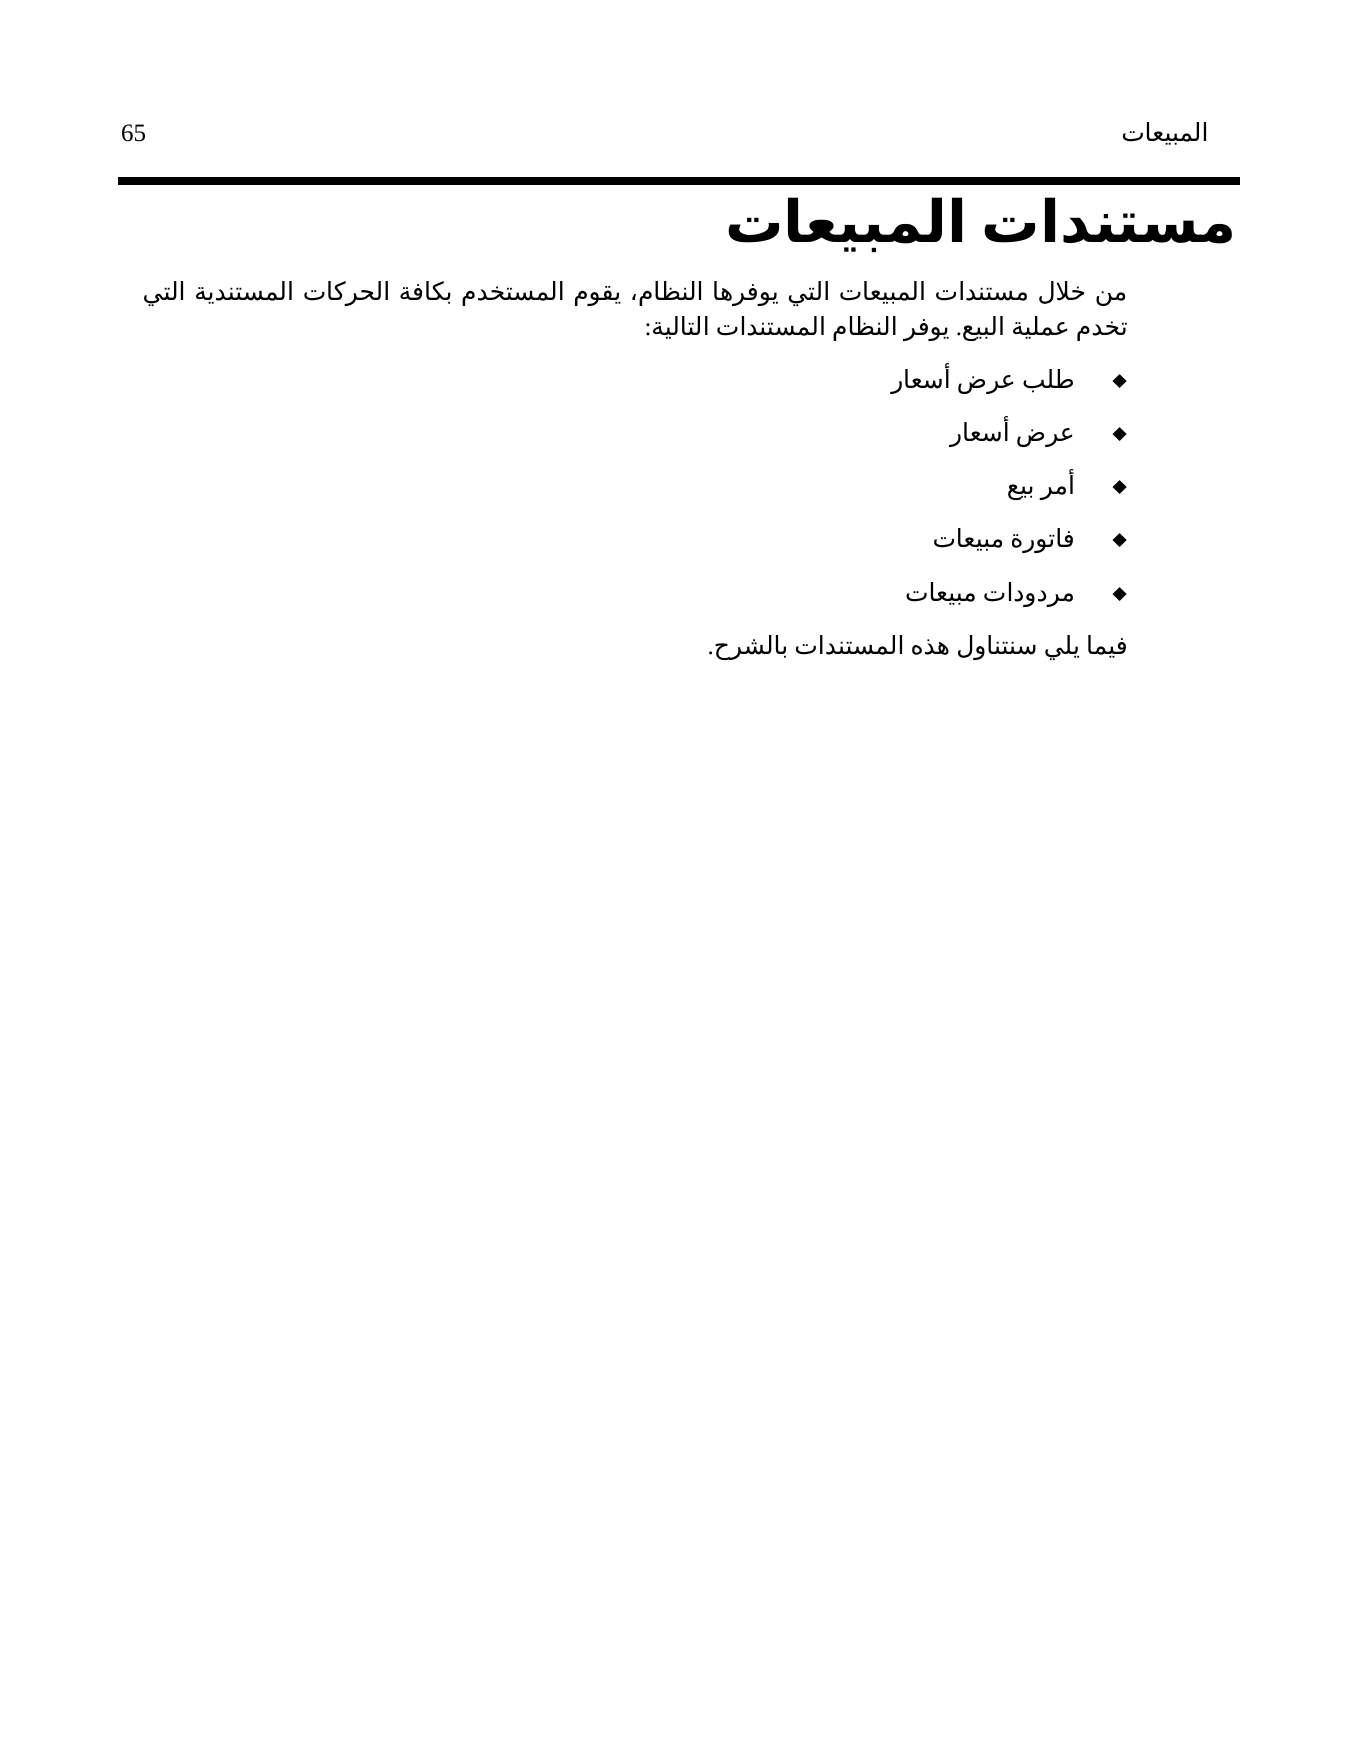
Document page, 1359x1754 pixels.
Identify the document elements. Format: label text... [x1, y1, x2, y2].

list مردودات مبيعات [118, 571, 1113, 606]
list طلب عرض أسعار [118, 358, 1113, 394]
list أمر بيع [118, 465, 1113, 500]
list عرض أسعار [118, 412, 1113, 447]
text من خلال مستندات المبيعات التي يوفرها النظام، يقوم المستخدم بكافة الحركات المستندية التي تخدم عملية البيع. يوفر النظام المستندات التالية: [142, 270, 1128, 341]
list فاتورة مبيعات [118, 518, 1113, 553]
text فيما يلي سنتناول هذه المستندات بالشرح. [142, 624, 1128, 659]
text مستندات المبيعات [118, 185, 1240, 258]
